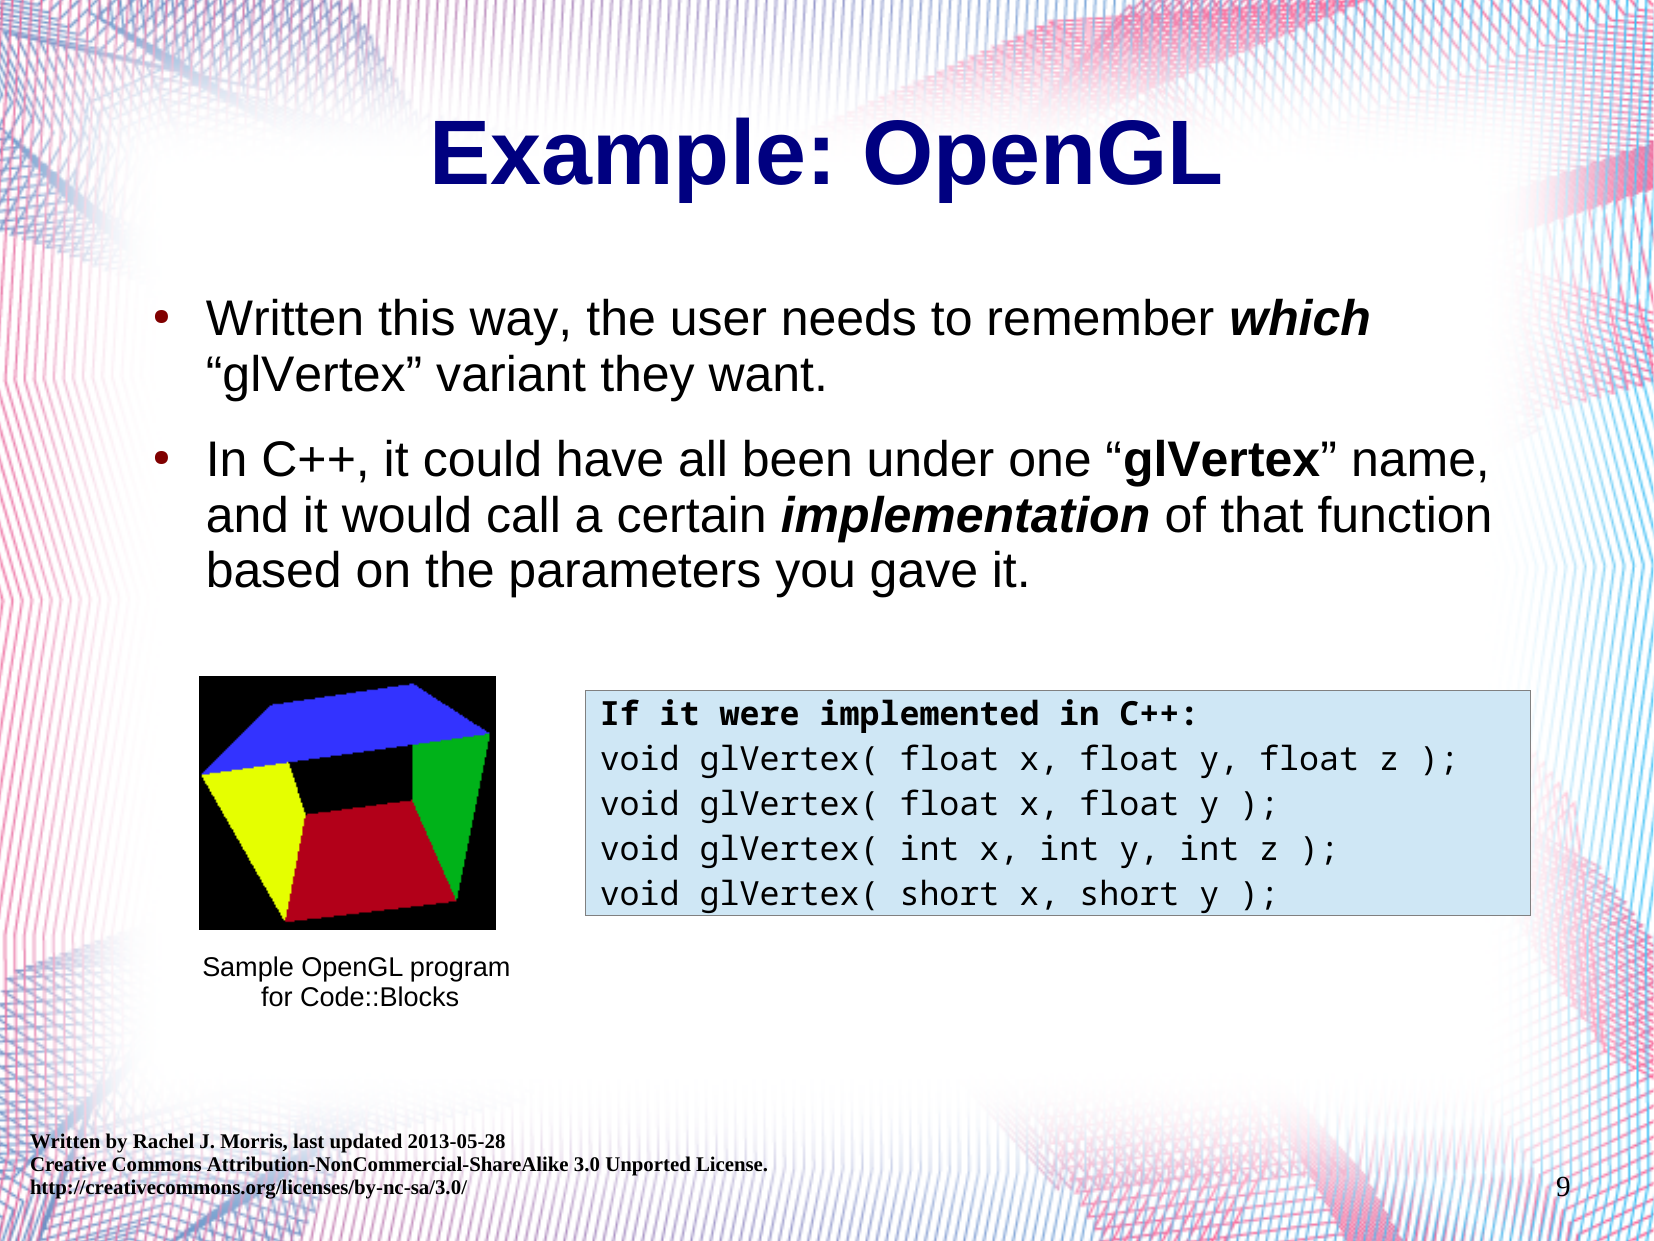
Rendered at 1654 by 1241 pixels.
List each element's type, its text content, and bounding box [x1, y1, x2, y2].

picture [0, 0, 1654, 1241]
list Written this way, the user needs to remember which “glVertex” variant they want. In C++, it could have all been under one “glVertex” name, and it would call a certain implementation of that function based on the parameters you gave it. [135, 290, 1546, 691]
text_box If it were implemented in C++: void glVertex( float x, float y, float z ); void glVertex( float x, float y ); void glVertex( int x, int y, int z ); void glVertex( short x, short y ); [585, 690, 1531, 916]
text_box Sample OpenGL program for Code::Blocks [180, 944, 541, 1021]
title Example: OpenGL [82, 49, 1571, 257]
